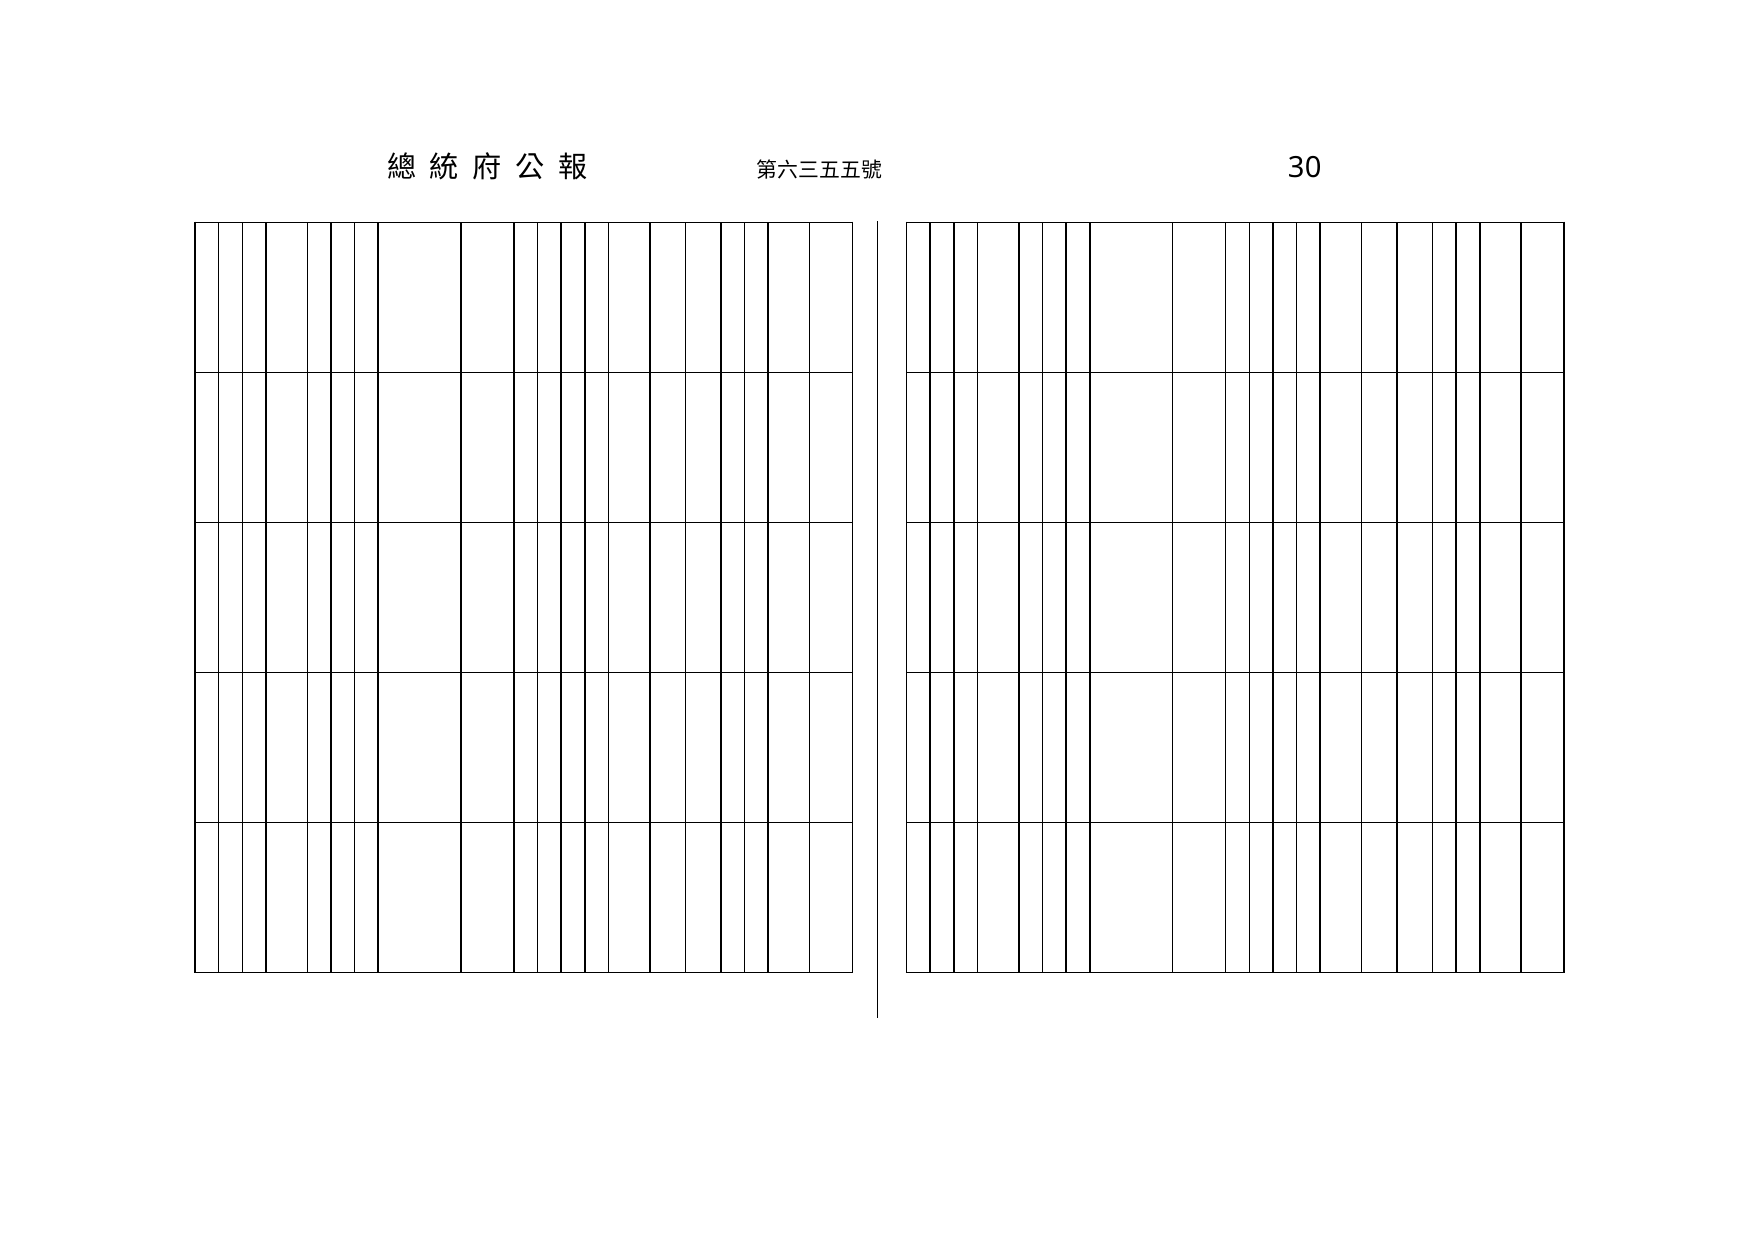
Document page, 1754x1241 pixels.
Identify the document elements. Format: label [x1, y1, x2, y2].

table_cell [907, 823, 929, 972]
table_cell [1481, 673, 1520, 822]
table_cell [267, 223, 307, 372]
table_cell [1043, 373, 1065, 522]
table_cell [931, 373, 953, 522]
table_cell [1362, 223, 1396, 372]
table_cell [907, 223, 929, 372]
table_cell [1522, 223, 1563, 372]
table_cell [515, 373, 537, 522]
table_cell [462, 823, 513, 972]
table_cell [379, 523, 460, 672]
table_cell [538, 523, 560, 672]
table_cell [1398, 523, 1432, 672]
table_cell [931, 523, 953, 672]
table_cell [1020, 223, 1042, 372]
table_cell [243, 673, 265, 822]
table_cell [267, 673, 307, 822]
table_cell [745, 523, 767, 672]
table_cell [243, 823, 265, 972]
table_cell [243, 373, 265, 522]
table_cell [1433, 673, 1455, 822]
table_cell [196, 673, 218, 822]
table_cell [1522, 523, 1563, 672]
table_cell [196, 223, 218, 372]
table_cell [1398, 223, 1432, 372]
table_cell [651, 823, 685, 972]
table_cell [955, 373, 977, 522]
table_cell [538, 373, 560, 522]
table_cell [586, 823, 608, 972]
table_cell [586, 223, 608, 372]
table_cell [196, 523, 218, 672]
table_cell [1091, 223, 1172, 372]
table_cell [1362, 373, 1396, 522]
table_cell [538, 223, 560, 372]
table_cell [1457, 823, 1479, 972]
table_cell [196, 823, 218, 972]
table_cell [686, 523, 720, 672]
table_cell [722, 673, 744, 822]
table_cell [651, 523, 685, 672]
table_cell [722, 373, 744, 522]
table_cell [1226, 823, 1249, 972]
table_cell [562, 823, 584, 972]
table_cell [538, 673, 560, 822]
table_cell [562, 523, 584, 672]
table_cell [978, 673, 1018, 822]
table_cell [308, 373, 330, 522]
table_cell [609, 823, 649, 972]
table_cell [515, 673, 537, 822]
table_cell [1250, 223, 1272, 372]
table_cell [1398, 673, 1432, 822]
table_cell [810, 523, 852, 672]
table_cell [515, 823, 537, 972]
table_cell [978, 223, 1018, 372]
table_cell [379, 673, 460, 822]
table_cell [1173, 523, 1225, 672]
table_cell [1274, 523, 1296, 672]
table_cell [1297, 373, 1319, 522]
table_cell [907, 373, 929, 522]
table_cell [1067, 523, 1089, 672]
table_cell [243, 223, 265, 372]
table_cell [978, 373, 1018, 522]
table_cell [355, 673, 377, 822]
table_cell [515, 523, 537, 672]
table_cell [1250, 523, 1272, 672]
table_cell [462, 373, 513, 522]
table_cell [686, 223, 720, 372]
table_cell [1297, 523, 1319, 672]
table_cell [931, 223, 953, 372]
table_cell [907, 673, 929, 822]
table_cell [1481, 373, 1520, 522]
table_cell [1067, 223, 1089, 372]
table_cell [1173, 373, 1225, 522]
table_cell [1250, 373, 1272, 522]
table_cell [1457, 523, 1479, 672]
table_cell [651, 373, 685, 522]
table_cell [609, 373, 649, 522]
table_cell [1067, 373, 1089, 522]
table_cell [332, 373, 354, 522]
table_cell [609, 223, 649, 372]
table_cell [722, 823, 744, 972]
table_cell [515, 223, 537, 372]
table_cell [308, 673, 330, 822]
table_cell [1020, 373, 1042, 522]
table_cell [219, 823, 242, 972]
table_cell [1173, 223, 1225, 372]
table_cell [609, 673, 649, 822]
table_cell [1297, 223, 1319, 372]
table_cell [686, 823, 720, 972]
table_cell [810, 223, 852, 372]
table_cell [1226, 223, 1249, 372]
table_cell [1321, 523, 1361, 672]
table_cell [686, 673, 720, 822]
table_cell [267, 523, 307, 672]
table_cell [1043, 823, 1065, 972]
table_cell [1067, 673, 1089, 822]
table_cell [462, 223, 513, 372]
table_cell [1091, 823, 1172, 972]
table_cell [769, 823, 809, 972]
table_cell [955, 523, 977, 672]
table_cell [1398, 823, 1432, 972]
table_cell [769, 523, 809, 672]
table_cell [355, 823, 377, 972]
table_cell [379, 373, 460, 522]
table_cell [196, 373, 218, 522]
table_cell [379, 823, 460, 972]
table_cell [1321, 823, 1361, 972]
table_cell [308, 523, 330, 672]
table_cell [538, 823, 560, 972]
table_cell [462, 523, 513, 672]
table_cell [1091, 523, 1172, 672]
table_cell [332, 223, 354, 372]
table_cell [355, 223, 377, 372]
table_cell [1362, 823, 1396, 972]
table_cell [586, 523, 608, 672]
table_cell [1457, 673, 1479, 822]
table_cell [609, 523, 649, 672]
table_cell [1250, 823, 1272, 972]
table_cell [769, 673, 809, 822]
table_cell [1522, 673, 1563, 822]
table_cell [1457, 373, 1479, 522]
table_cell [1433, 823, 1455, 972]
table_cell [686, 373, 720, 522]
table_cell [1522, 823, 1563, 972]
table_cell [1043, 223, 1065, 372]
table_cell [1522, 373, 1563, 522]
table_cell [1481, 223, 1520, 372]
table_cell [1433, 523, 1455, 672]
table_cell [1020, 523, 1042, 672]
table_cell [1091, 373, 1172, 522]
table_cell [745, 223, 767, 372]
table_cell [978, 823, 1018, 972]
table_cell [1321, 373, 1361, 522]
table_cell [355, 373, 377, 522]
table_cell [1043, 673, 1065, 822]
table_cell [1274, 823, 1296, 972]
table_cell [651, 673, 685, 822]
table_cell [267, 373, 307, 522]
table_cell [769, 373, 809, 522]
table_cell [955, 823, 977, 972]
table_cell [1226, 373, 1249, 522]
table_cell [1043, 523, 1065, 672]
table_cell [722, 523, 744, 672]
table_cell [1091, 673, 1172, 822]
table_cell [1274, 673, 1296, 822]
table_cell [562, 223, 584, 372]
table_cell [1226, 523, 1249, 672]
table_cell [1321, 223, 1361, 372]
table_cell [955, 673, 977, 822]
table_cell [907, 523, 929, 672]
table_cell [651, 223, 685, 372]
table_cell [332, 823, 354, 972]
table_cell [1173, 823, 1225, 972]
table_cell [931, 673, 953, 822]
table_cell [1297, 673, 1319, 822]
table_cell [810, 373, 852, 522]
table_cell [562, 373, 584, 522]
table_cell [745, 673, 767, 822]
table_cell [586, 673, 608, 822]
table_cell [722, 223, 744, 372]
table_cell [1398, 373, 1432, 522]
table_cell [745, 373, 767, 522]
table_cell [810, 673, 852, 822]
table_cell [1433, 373, 1455, 522]
table_cell [1067, 823, 1089, 972]
table_cell [562, 673, 584, 822]
table_cell [332, 673, 354, 822]
table_cell [219, 223, 242, 372]
table_cell [219, 523, 242, 672]
table_cell [1274, 223, 1296, 372]
table_cell [1321, 673, 1361, 822]
table_cell [1020, 823, 1042, 972]
table_cell [1433, 223, 1455, 372]
table_cell [1020, 673, 1042, 822]
table_cell [586, 373, 608, 522]
table_cell [1457, 223, 1479, 372]
table_cell [219, 373, 242, 522]
table_cell [745, 823, 767, 972]
table_cell [267, 823, 307, 972]
table_cell [355, 523, 377, 672]
table_cell [1362, 673, 1396, 822]
table_cell [1481, 823, 1520, 972]
table_cell [1173, 673, 1225, 822]
table_cell [243, 523, 265, 672]
table_cell [1362, 523, 1396, 672]
table_cell [219, 673, 242, 822]
table_cell [1226, 673, 1249, 822]
table_cell [308, 823, 330, 972]
table_cell [810, 823, 852, 972]
table_cell [1297, 823, 1319, 972]
table_cell [769, 223, 809, 372]
table_cell [955, 223, 977, 372]
table_cell [1481, 523, 1520, 672]
table_cell [379, 223, 460, 372]
table_cell [978, 523, 1018, 672]
table_cell [332, 523, 354, 672]
table_cell [308, 223, 330, 372]
table_cell [1274, 373, 1296, 522]
table_cell [1250, 673, 1272, 822]
table_cell [462, 673, 513, 822]
table_cell [931, 823, 953, 972]
